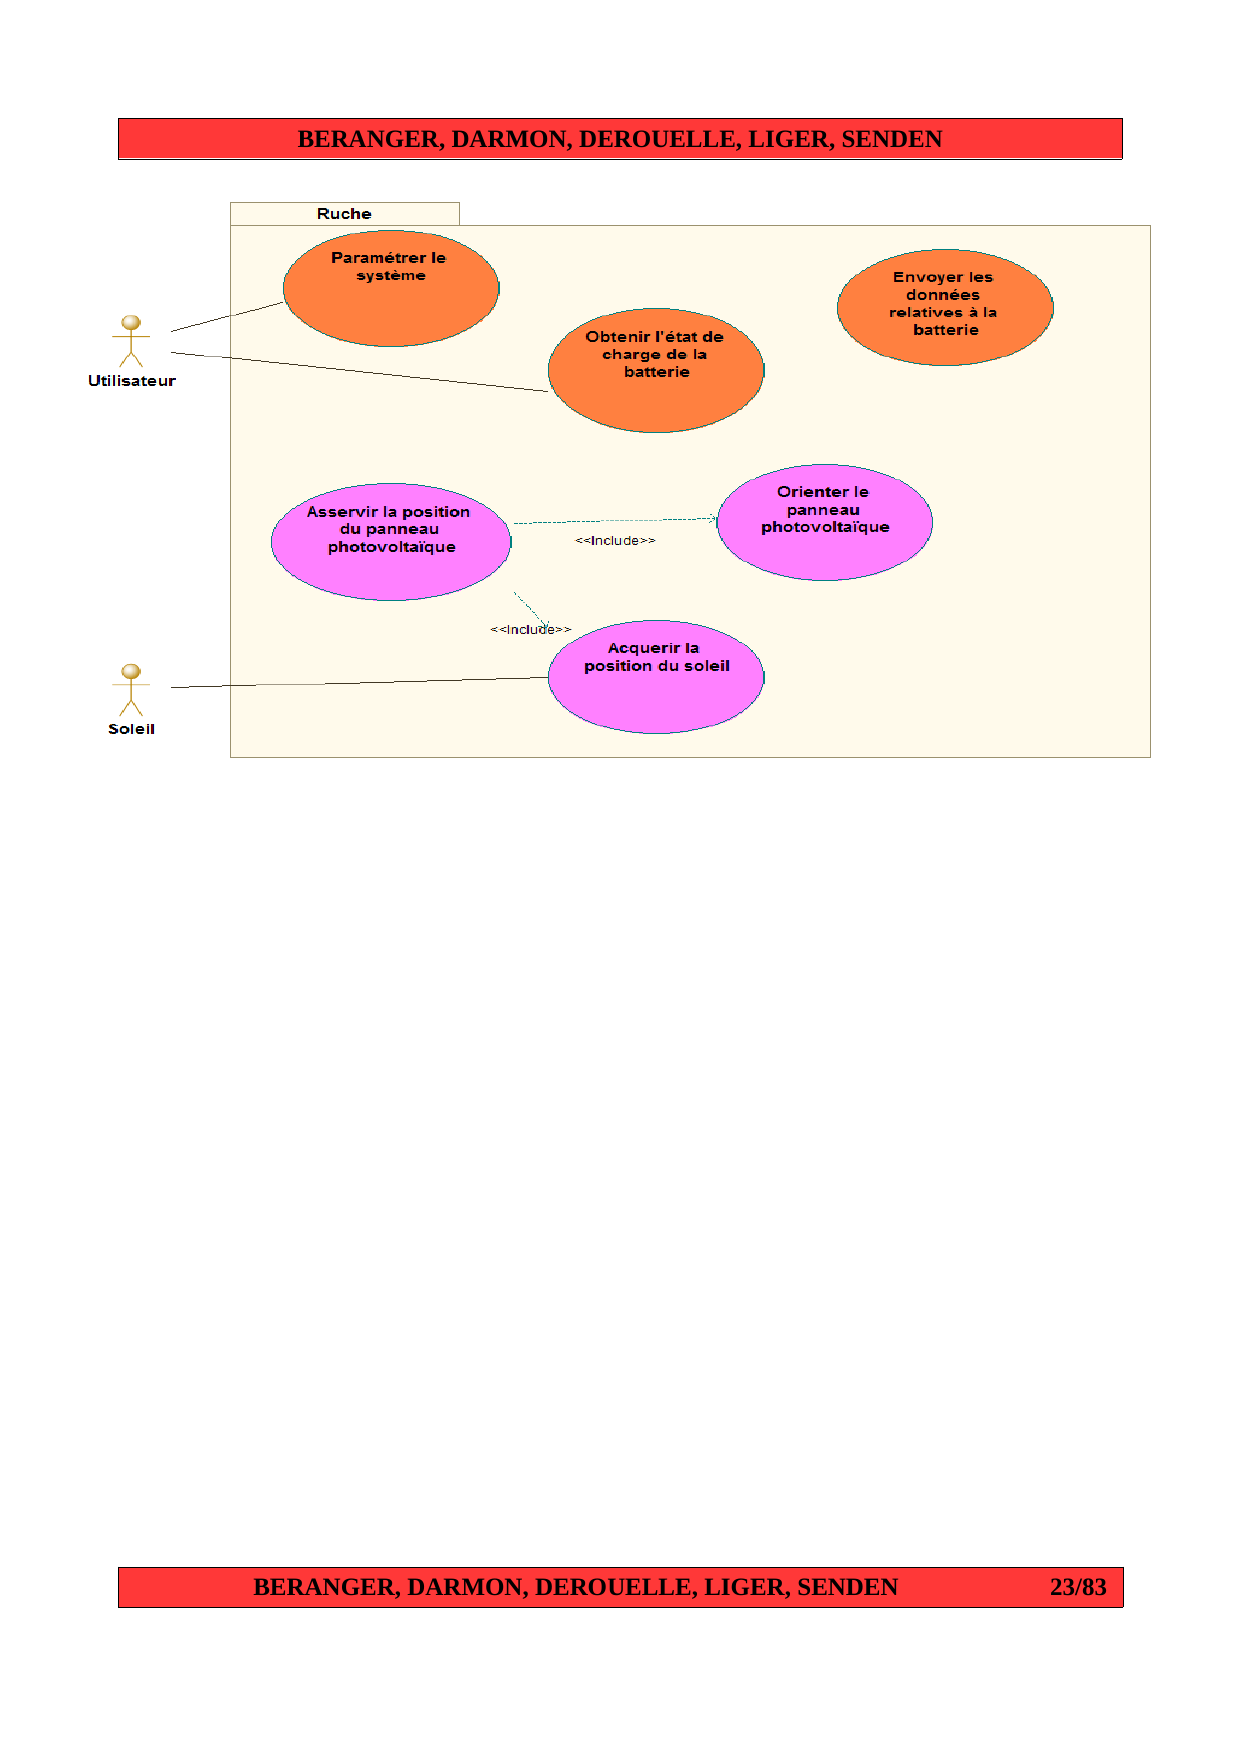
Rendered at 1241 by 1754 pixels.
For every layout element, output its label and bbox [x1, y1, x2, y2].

picture [76, 193, 1164, 767]
